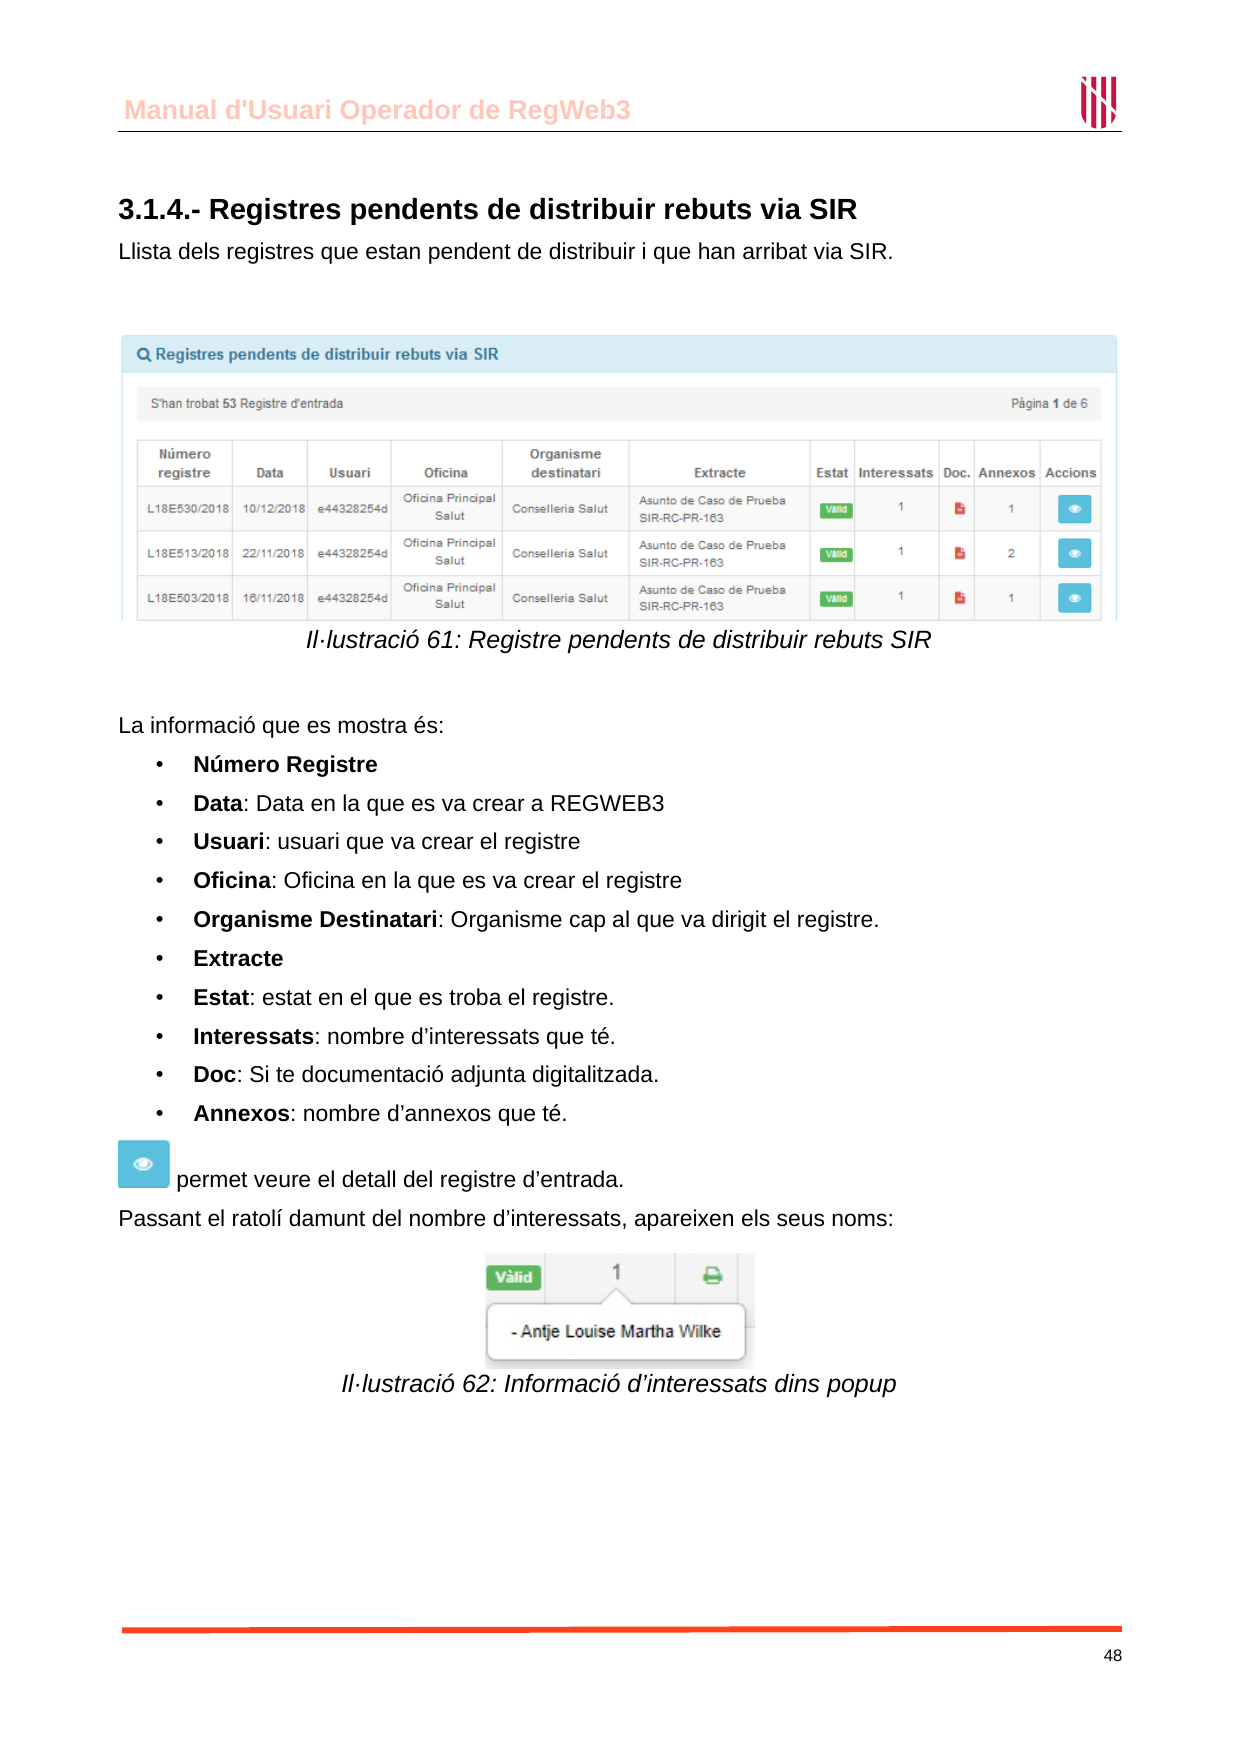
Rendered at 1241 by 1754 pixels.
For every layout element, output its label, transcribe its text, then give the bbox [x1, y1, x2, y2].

picture [118, 328, 1123, 621]
text Il·lustració 61: Registre pendents de distribuir rebuts SIR [118, 621, 1122, 654]
list Estat: estat en el que es troba el registre. [156, 984, 1122, 1010]
list Doc: Si te documentació adjunta digitalitzada. [156, 1061, 1122, 1088]
text permet veure el detall del registre d’entrada. [118, 1139, 1122, 1192]
text La informació que es mostra és: [118, 712, 1122, 738]
picture [1078, 74, 1119, 130]
list Interessats: nombre d’interessats que té. [156, 1023, 1122, 1049]
list Extracte [156, 945, 1122, 971]
list Organisme Destinatari: Organisme cap al que va dirigit el registre. [156, 906, 1122, 932]
list Annexos: nombre d’annexos que té. [156, 1100, 1122, 1127]
subtitle Registres pendents de distribuir rebuts via SIR [118, 192, 1122, 226]
picture [485, 1253, 756, 1369]
text Il·lustració 62: Informació d’interessats dins popup [118, 1369, 1122, 1398]
text Passant el ratolí damunt del nombre d’interessats, apareixen els seus noms: [118, 1205, 1122, 1231]
list Data: Data en la que es va crear a REGWEB3 [156, 789, 1122, 816]
list Usuari: usuari que va crear el registre [156, 828, 1122, 855]
list Número Registre [156, 751, 1122, 777]
picture [118, 1139, 170, 1188]
text Llista dels registres que estan pendent de distribuir i que han arribat via SIR. [118, 238, 1122, 264]
list Oficina: Oficina en la que es va crear el registre [156, 867, 1122, 893]
